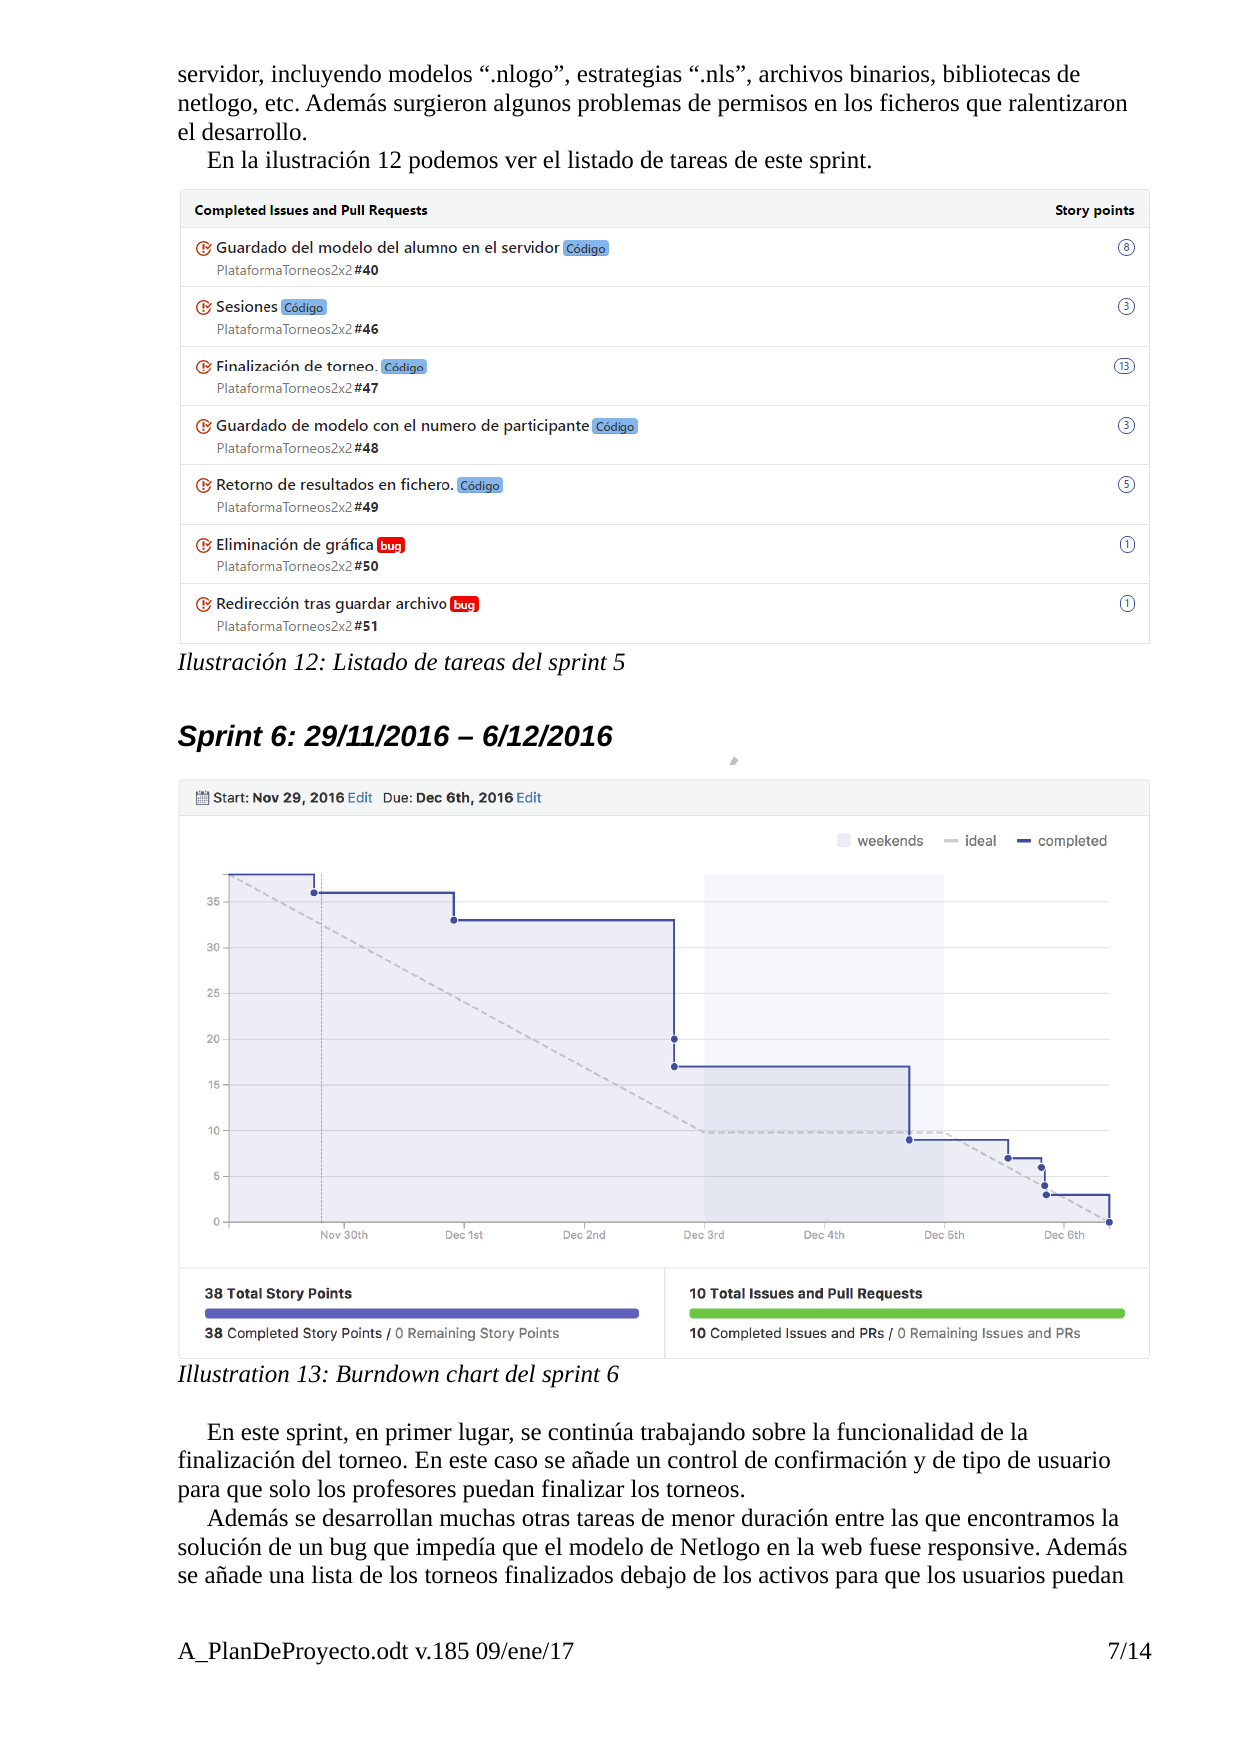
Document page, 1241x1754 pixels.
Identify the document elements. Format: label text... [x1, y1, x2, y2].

text Además se desarrollan muchas otras tareas de menor duración entre las que encontramos la solución de un bug que impedía que el modelo de Netlogo en la web fuese responsive. Además se añade una lista de los torneos finalizados debajo de los activos para que los usuarios puedan [177, 1503, 1152, 1589]
text servidor, incluyendo modelos “.nlogo”, estrategias “.nls”, archivos binarios, bibliotecas de netlogo, etc. Además surgieron algunos problemas de permisos en los ficheros que ralentizaron el desarrollo. [177, 59, 1152, 145]
text Illustration 13: Burndown chart del sprint 6 [177, 1360, 1152, 1388]
text En la ilustración 12 podemos ver el listado de tareas de este sprint. [177, 145, 1152, 174]
picture [177, 186, 1152, 647]
text Ilustración 12: Listado de tareas del sprint 5 [177, 647, 1152, 676]
subtitle Sprint 6: 29/11/2016 – 6/12/2016 [177, 719, 1152, 753]
text En este sprint, en primer lugar, se continúa trabajando sobre la funcionalidad de la finalización del torneo. En este caso se añade un control de confirmación y de tipo de usuario para que solo los profesores puedan finalizar los torneos. [177, 1417, 1152, 1503]
picture [177, 777, 1152, 1360]
